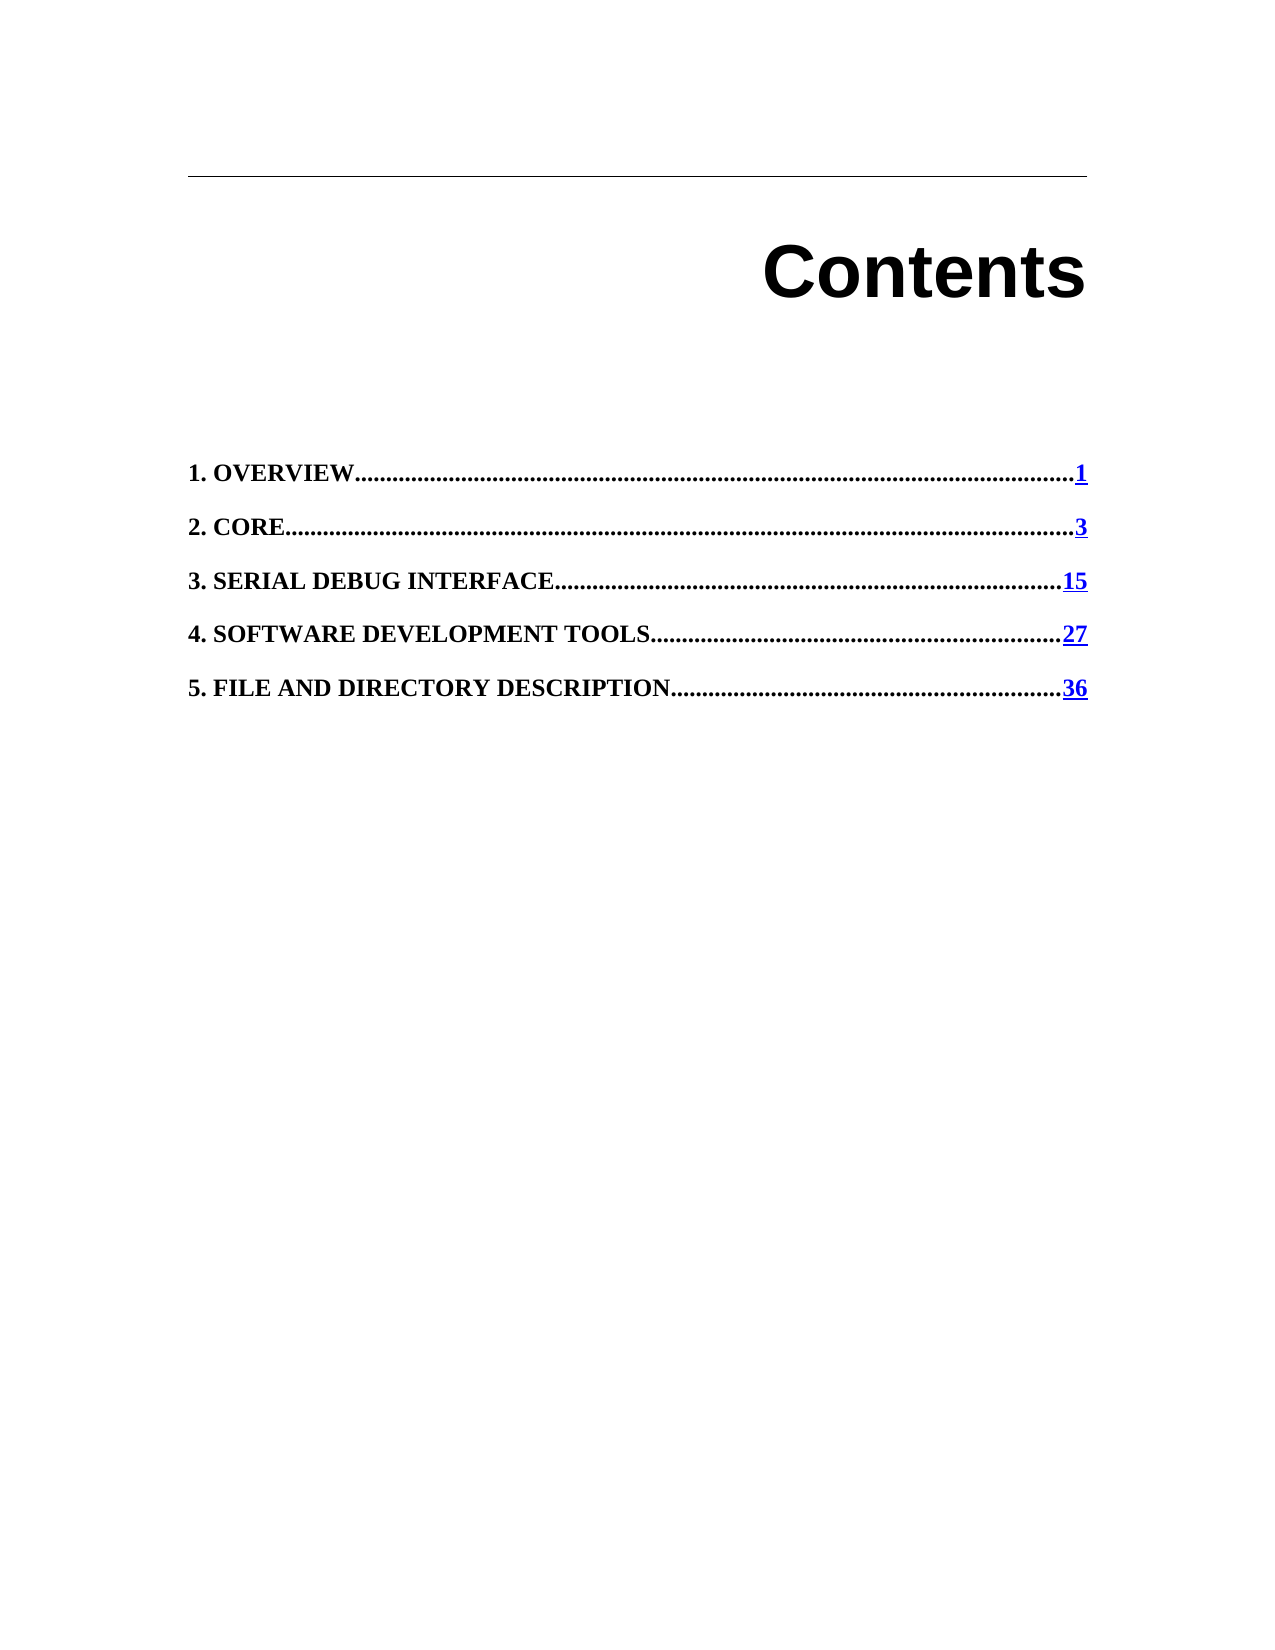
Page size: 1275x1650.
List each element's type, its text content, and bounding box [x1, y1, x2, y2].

text 2. CORE 3 [188, 512, 1087, 541]
text 1. OVERVIEW 1 [188, 458, 1087, 487]
text 4. SOFTWARE DEVELOPMENT TOOLS 27 [188, 619, 1087, 648]
text 5. FILE AND DIRECTORY DESCRIPTION 36 [188, 673, 1087, 702]
text 3. SERIAL DEBUG INTERFACE 15 [188, 566, 1087, 594]
text Contents [188, 227, 1087, 313]
